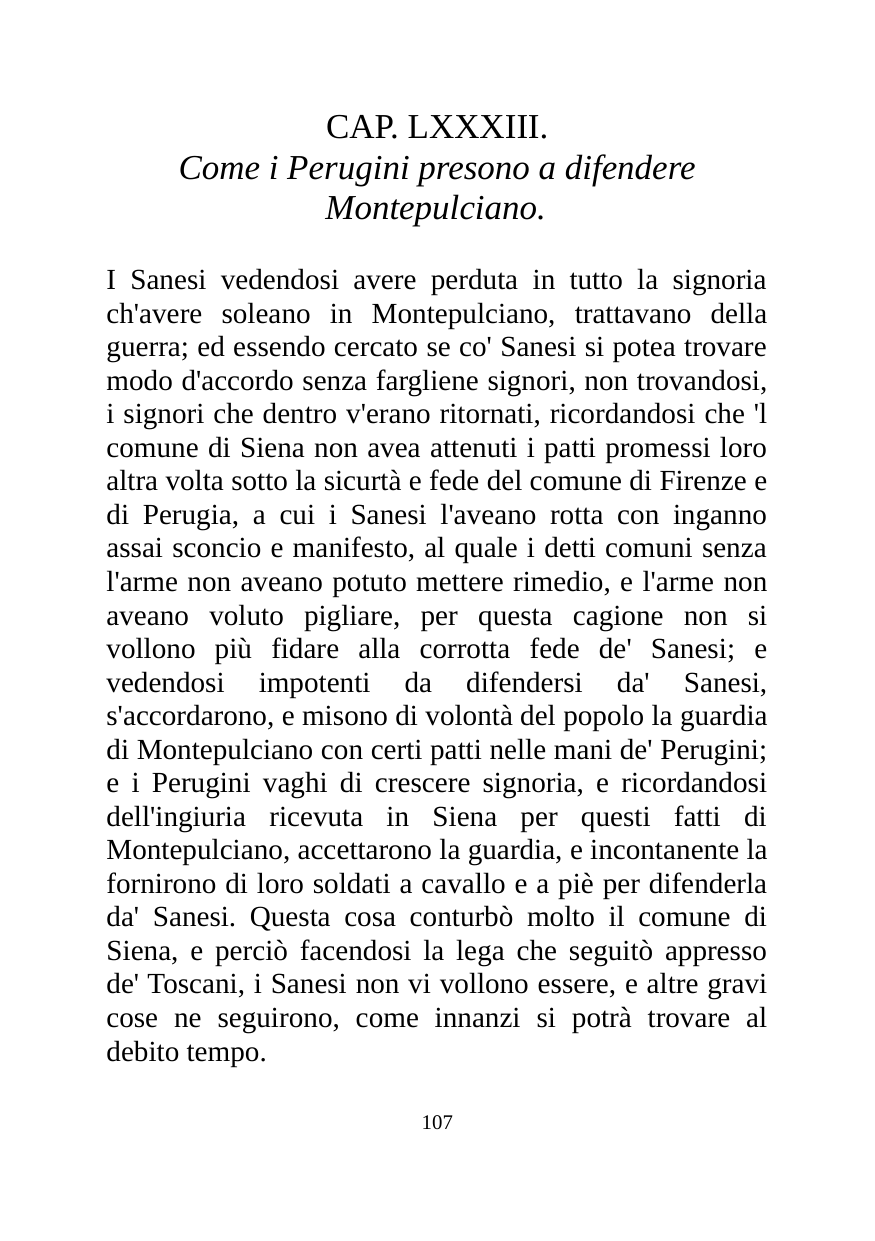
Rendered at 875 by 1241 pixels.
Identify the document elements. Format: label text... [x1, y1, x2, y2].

text I Sanesi vedendosi avere perduta in tutto la signoria ch'avere soleano in Montepulciano, trattavano della guerra; ed essendo cercato se co' Sanesi si potea trovare modo d'accordo senza fargliene signori, non trovandosi, i signori che dentro v'erano ritornati, ricordandosi che 'l comune di Siena non avea attenuti i patti promessi loro altra volta sotto la sicurtà e fede del comune di Firenze e di Perugia, a cui i Sanesi l'aveano rotta con inganno assai sconcio e manifesto, al quale i detti comuni senza l'arme non aveano potuto mettere rimedio, e l'arme non aveano voluto pigliare, per questa cagione non si vollono più fidare alla corrotta fede de' Sanesi; e vedendosi impotenti da difendersi da' Sanesi, s'accordarono, e misono di volontà del popolo la guardia di Montepulciano con certi patti nelle mani de' Perugini; e i Perugini vaghi di crescere signoria, e ricordandosi dell'ingiuria ricevuta in Siena per questi fatti di Montepulciano, accettarono la guardia, e incontanente la fornirono di loro soldati a cavallo e a piè per difenderla da' Sanesi. Questa cosa conturbò molto il comune di Siena, e perciò facendosi la lega che seguitò appresso de' Toscani, i Sanesi non vi vollono essere, e altre gravi cose ne seguirono, come innanzi si potrà trovare al debito tempo. [106, 262, 768, 1067]
subtitle CAP. LXXXIII. Come i Perugini presono a difendere Montepulciano. [106, 106, 768, 227]
